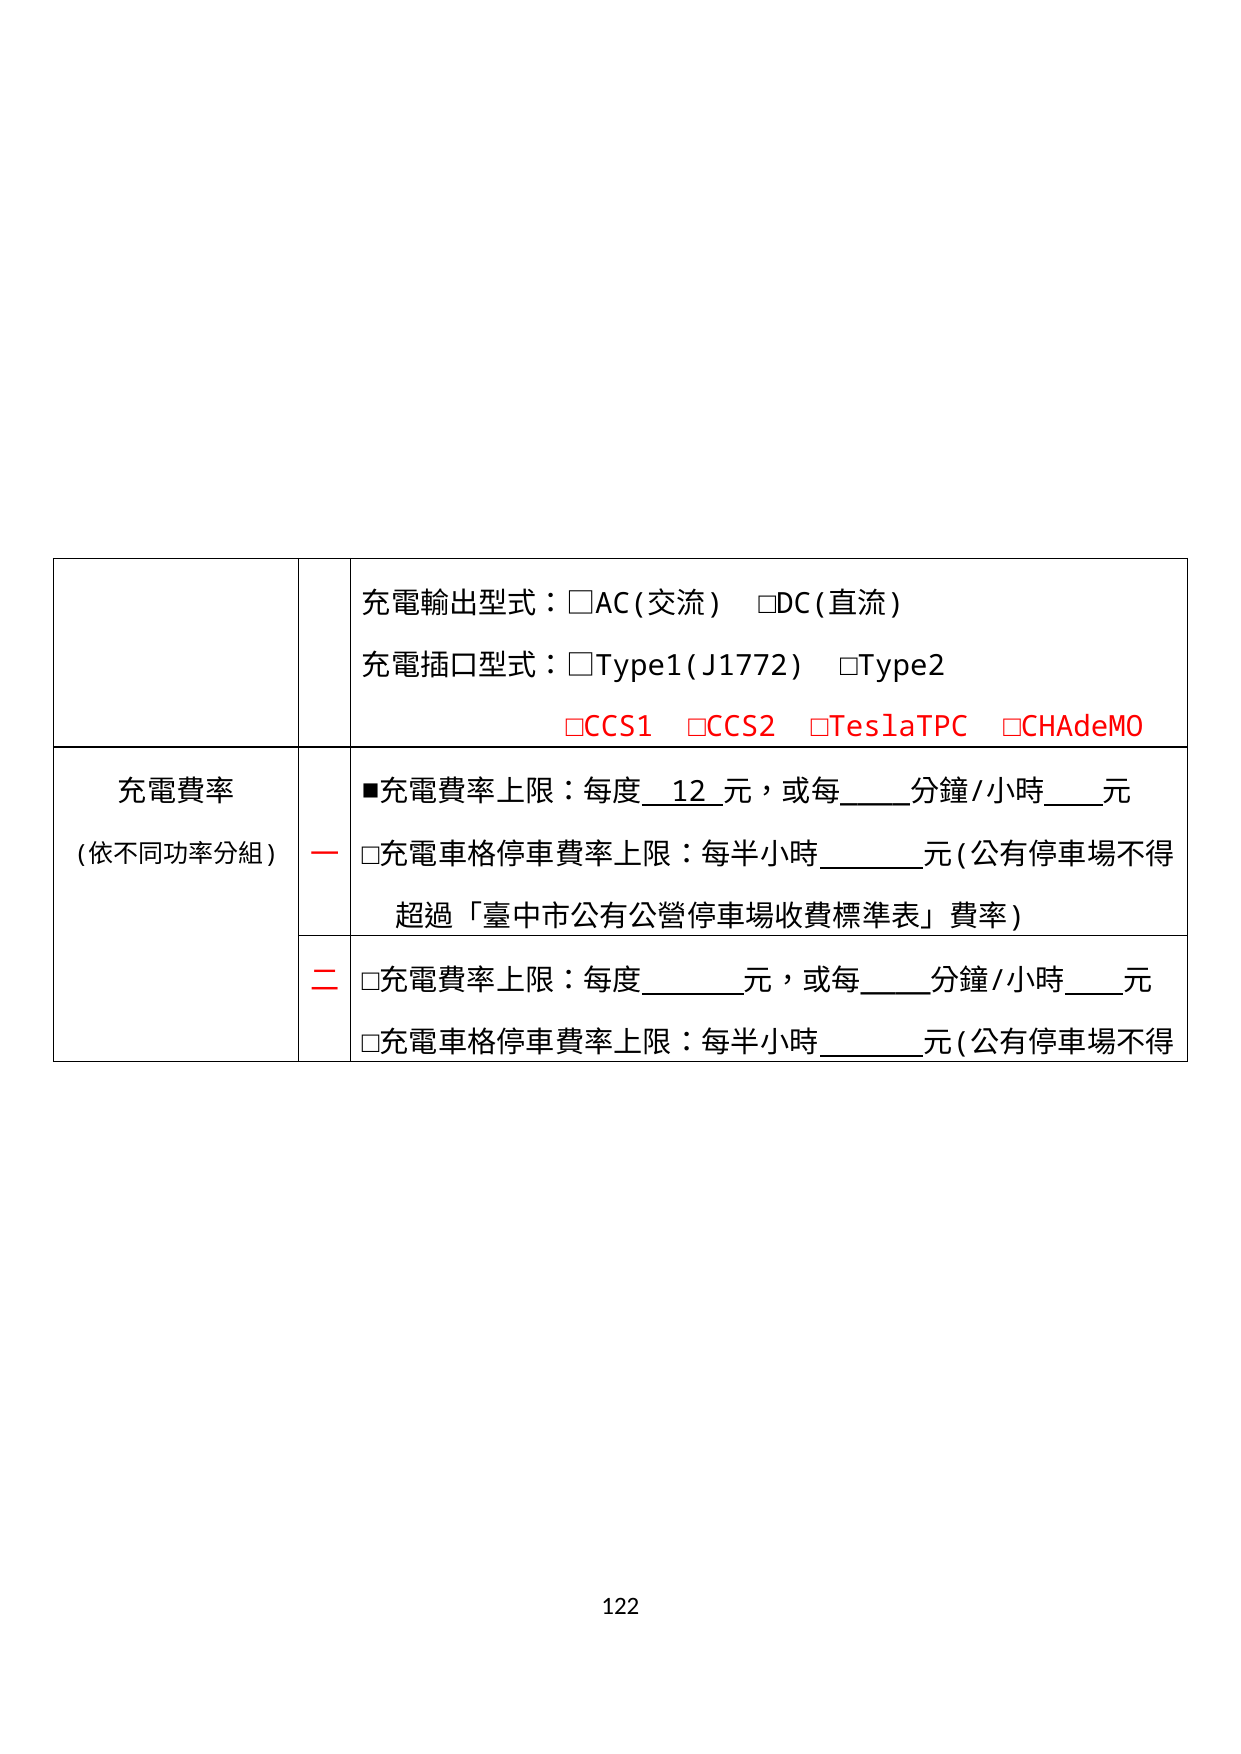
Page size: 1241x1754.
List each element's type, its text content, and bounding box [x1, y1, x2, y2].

table_cell 二 [299, 936, 350, 1061]
table_cell 一 [299, 748, 350, 935]
table_cell [54, 559, 298, 746]
table_cell 充電輸出型式：□AC(交流) □DC(直流) 充電插口型式：□Type1(J1772) □Type2 □CCS1 □CCS2 □TeslaTPC □CHAdeMO [351, 559, 1187, 746]
table_cell [299, 559, 350, 746]
table_cell □充電費率上限：每度 元，或每____分鐘/小時 元 □充電車格停車費率上限：每半小時 元(公有停車場不得 [351, 936, 1187, 1061]
table_cell 充電費率 (依不同功率分組) [54, 748, 298, 1061]
table_cell ■充電費率上限：每度 12 元，或每____分鐘/小時 元 □充電車格停車費率上限：每半小時 元(公有停車場不得超過「臺中市公有公營停車場收費標準表」費率) [351, 748, 1187, 935]
